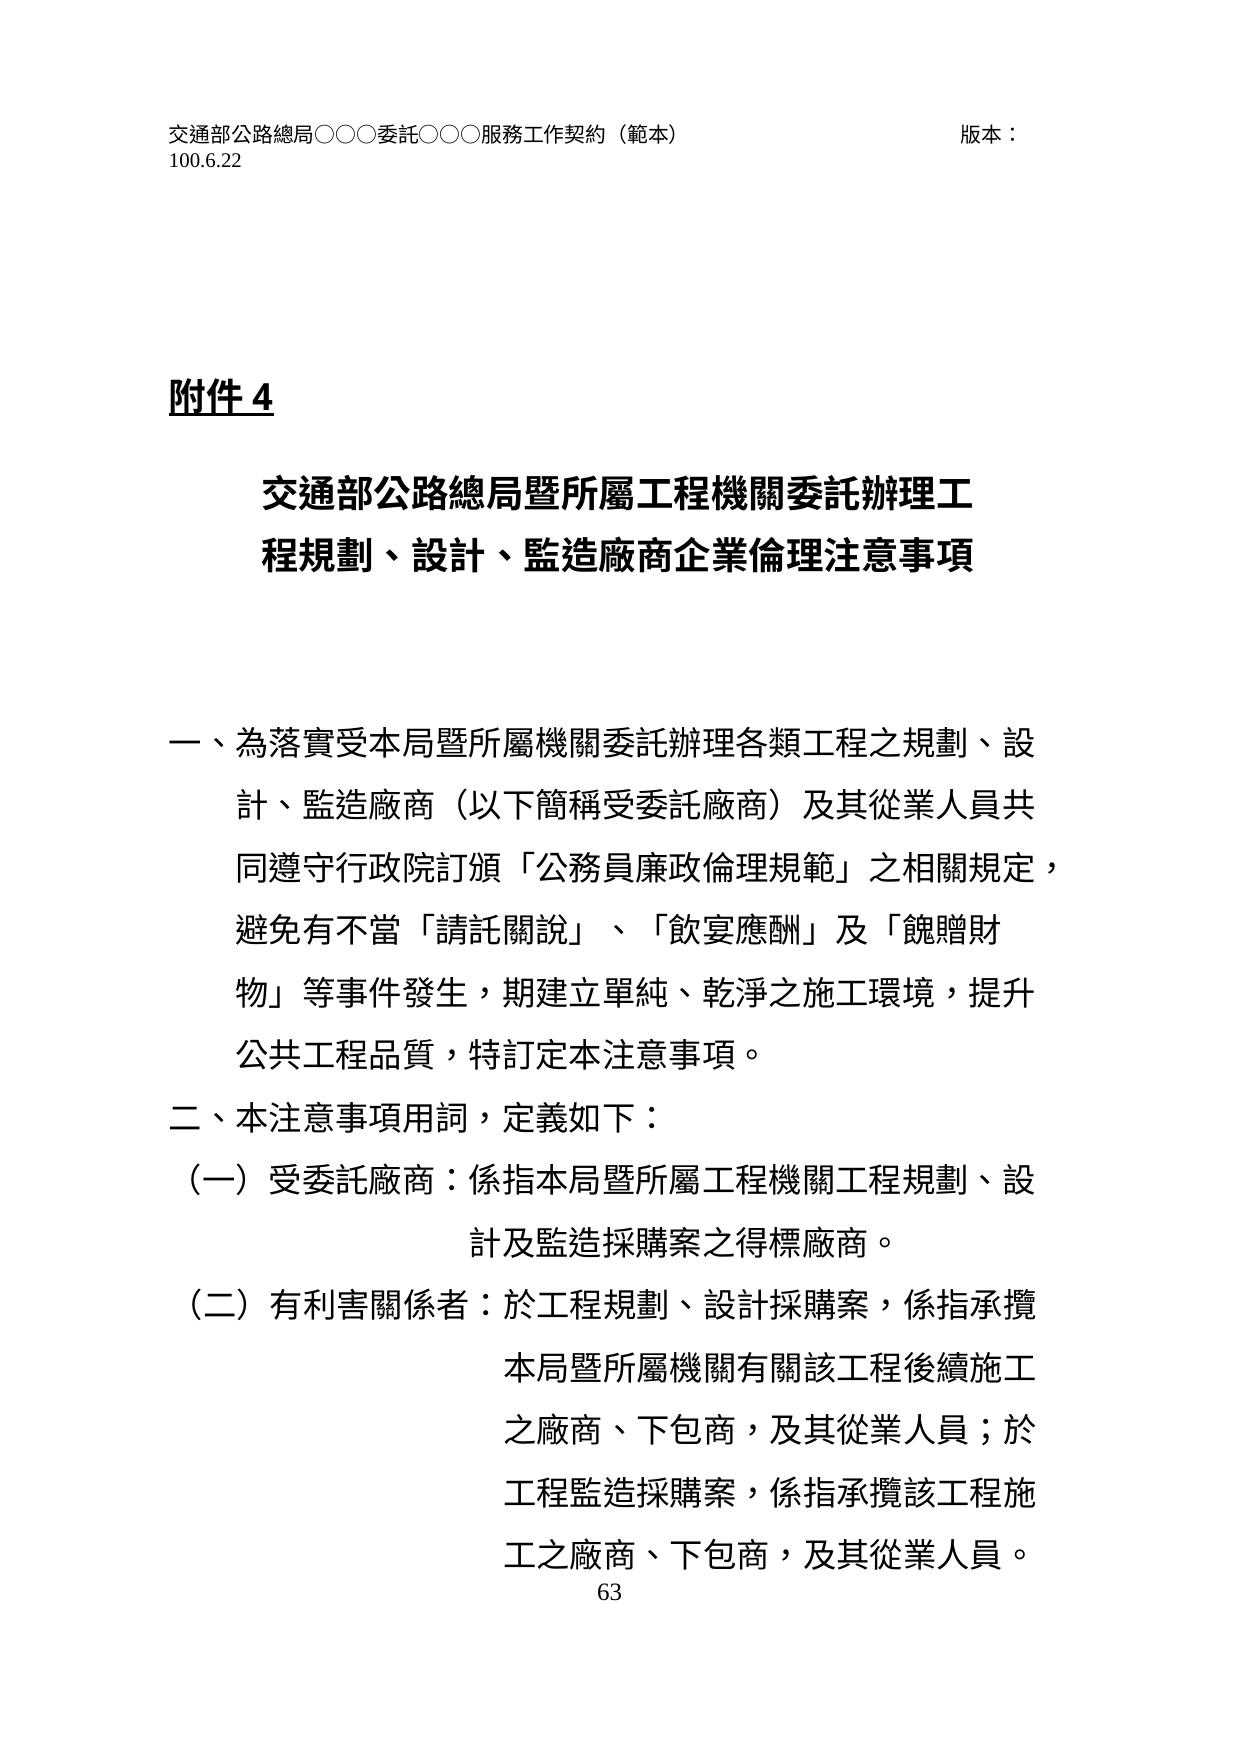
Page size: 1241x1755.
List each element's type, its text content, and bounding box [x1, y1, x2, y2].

text 一、為落實受本局暨所屬機關委託辦理各類工程之規劃、設計、監造廠商（以下簡稱受委託廠商）及其從業人員共同遵守行政院訂頒「公務員廉政倫理規範」之相關規定，避免有不當「請託關說」、「飲宴應酬」及「餽贈財物」等事件發生，期建立單純、乾淨之施工環境，提升公共工程品質，特訂定本注意事項。 [169, 699, 1064, 1074]
text （一）受委託廠商：係指本局暨所屬工程機關工程規劃、設計及監造採購案之得標廠商。 [169, 1137, 1064, 1262]
text 交通部公路總局暨所屬工程機關委託辦理工程規劃、設計、監造廠商企業倫理注意事項 [244, 449, 991, 574]
text 二、本注意事項用詞，定義如下： [169, 1074, 1064, 1137]
text 附件4 [169, 367, 1050, 421]
text （二）有利害關係者：於工程規劃、設計採購案，係指承攬本局暨所屬機關有關該工程後續施工之廠商、下包商，及其從業人員；於工程監造採購案，係指承攬該工程施工之廠商、下包商，及其從業人員。 [169, 1262, 1064, 1574]
